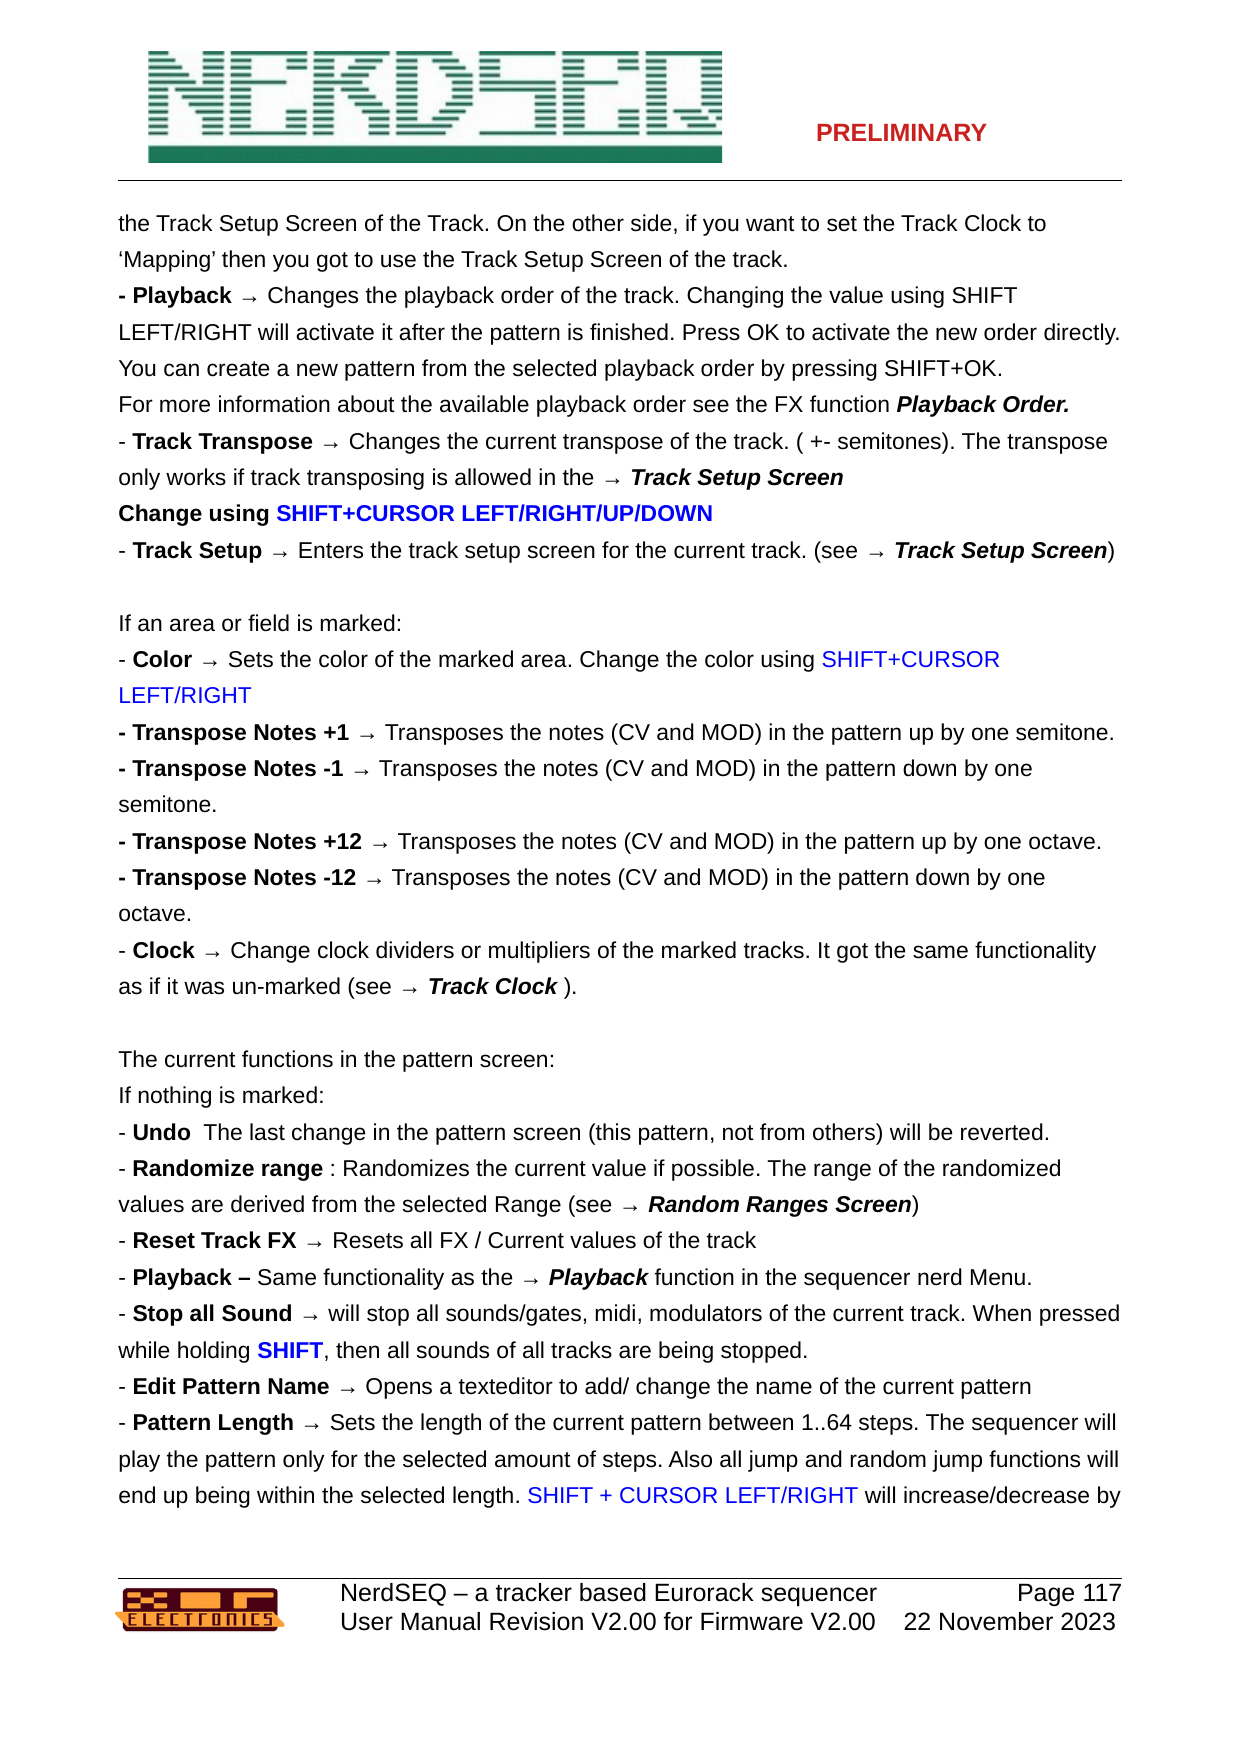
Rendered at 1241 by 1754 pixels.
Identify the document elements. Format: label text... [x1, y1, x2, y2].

text - Clock → Change clock dividers or multipliers of the marked tracks. It got the same functionality as if it was un-marked (see → Track Clock ). [118, 937, 1122, 999]
text Change using SHIFT+CURSOR LEFT/RIGHT/UP/DOWN [118, 500, 1122, 527]
text - Transpose Notes -1 → Transposes the notes (CV and MOD) in the pattern down by one semitone. [118, 755, 1122, 818]
text - Color → Sets the color of the marked area. Change the color using SHIFT+CURSOR LEFT/RIGHT [118, 646, 1122, 708]
text - Transpose Notes +1 → Transposes the notes (CV and MOD) in the pattern up by one semitone. [118, 718, 1122, 745]
text - Playback → Changes the playback order of the track. Changing the value using SHIFT LEFT/RIGHT will activate it after the pattern is finished. Press OK to activate the new order directly. You can create a new pattern from the selected playback order by pressing SHIFT+OK. For more information about the available playback order see the FX function Playback Order. [118, 282, 1122, 418]
text - Undo The last change in the pattern screen (this pattern, not from others) will be reverted. [118, 1118, 1122, 1145]
text The current functions in the pattern screen: [118, 1046, 1122, 1072]
text - Pattern Length → Sets the length of the current pattern between 1..64 steps. The sequencer will play the pattern only for the selected amount of steps. Also all jump and random jump functions will end up being within the selected length. SHIFT + CURSOR LEFT/RIGHT will increase/decrease by [118, 1409, 1122, 1508]
text - Stop all Sound → will stop all sounds/gates, midi, modulators of the current track. When pressed while holding SHIFT, then all sounds of all tracks are being stopped. [118, 1300, 1122, 1363]
text If an area or field is marked: [118, 609, 1122, 636]
text - Transpose Notes +12 → Transposes the notes (CV and MOD) in the pattern up by one octave. [118, 828, 1122, 854]
text - Playback – Same functionality as the → Playback function in the sequencer nerd Menu. [118, 1264, 1122, 1290]
text - Transpose Notes -12 → Transposes the notes (CV and MOD) in the pattern down by one octave. [118, 864, 1122, 927]
picture [115, 1584, 285, 1634]
text - Track Transpose → Changes the current transpose of the track. ( +- semitones). The transpose only works if track transposing is allowed in the → Track Setup Screen [118, 428, 1122, 490]
picture [148, 51, 723, 163]
text - Track Setup → Enters the track setup screen for the current track. (see → Track Setup Screen) [118, 537, 1122, 563]
text - Randomize range : Randomizes the current value if possible. The range of the randomized values are derived from the selected Range (see → Random Ranges Screen) [118, 1155, 1122, 1217]
text - Reset Track FX → Resets all FX / Current values of the track [118, 1227, 1122, 1254]
text If nothing is marked: [118, 1082, 1122, 1108]
text the Track Setup Screen of the Track. On the other side, if you want to set the Track Clock to ‘Mapping’ then you got to use the Track Setup Screen of the track. [118, 209, 1122, 272]
text - Edit Pattern Name → Opens a texteditor to add/ change the name of the current pattern [118, 1373, 1122, 1399]
